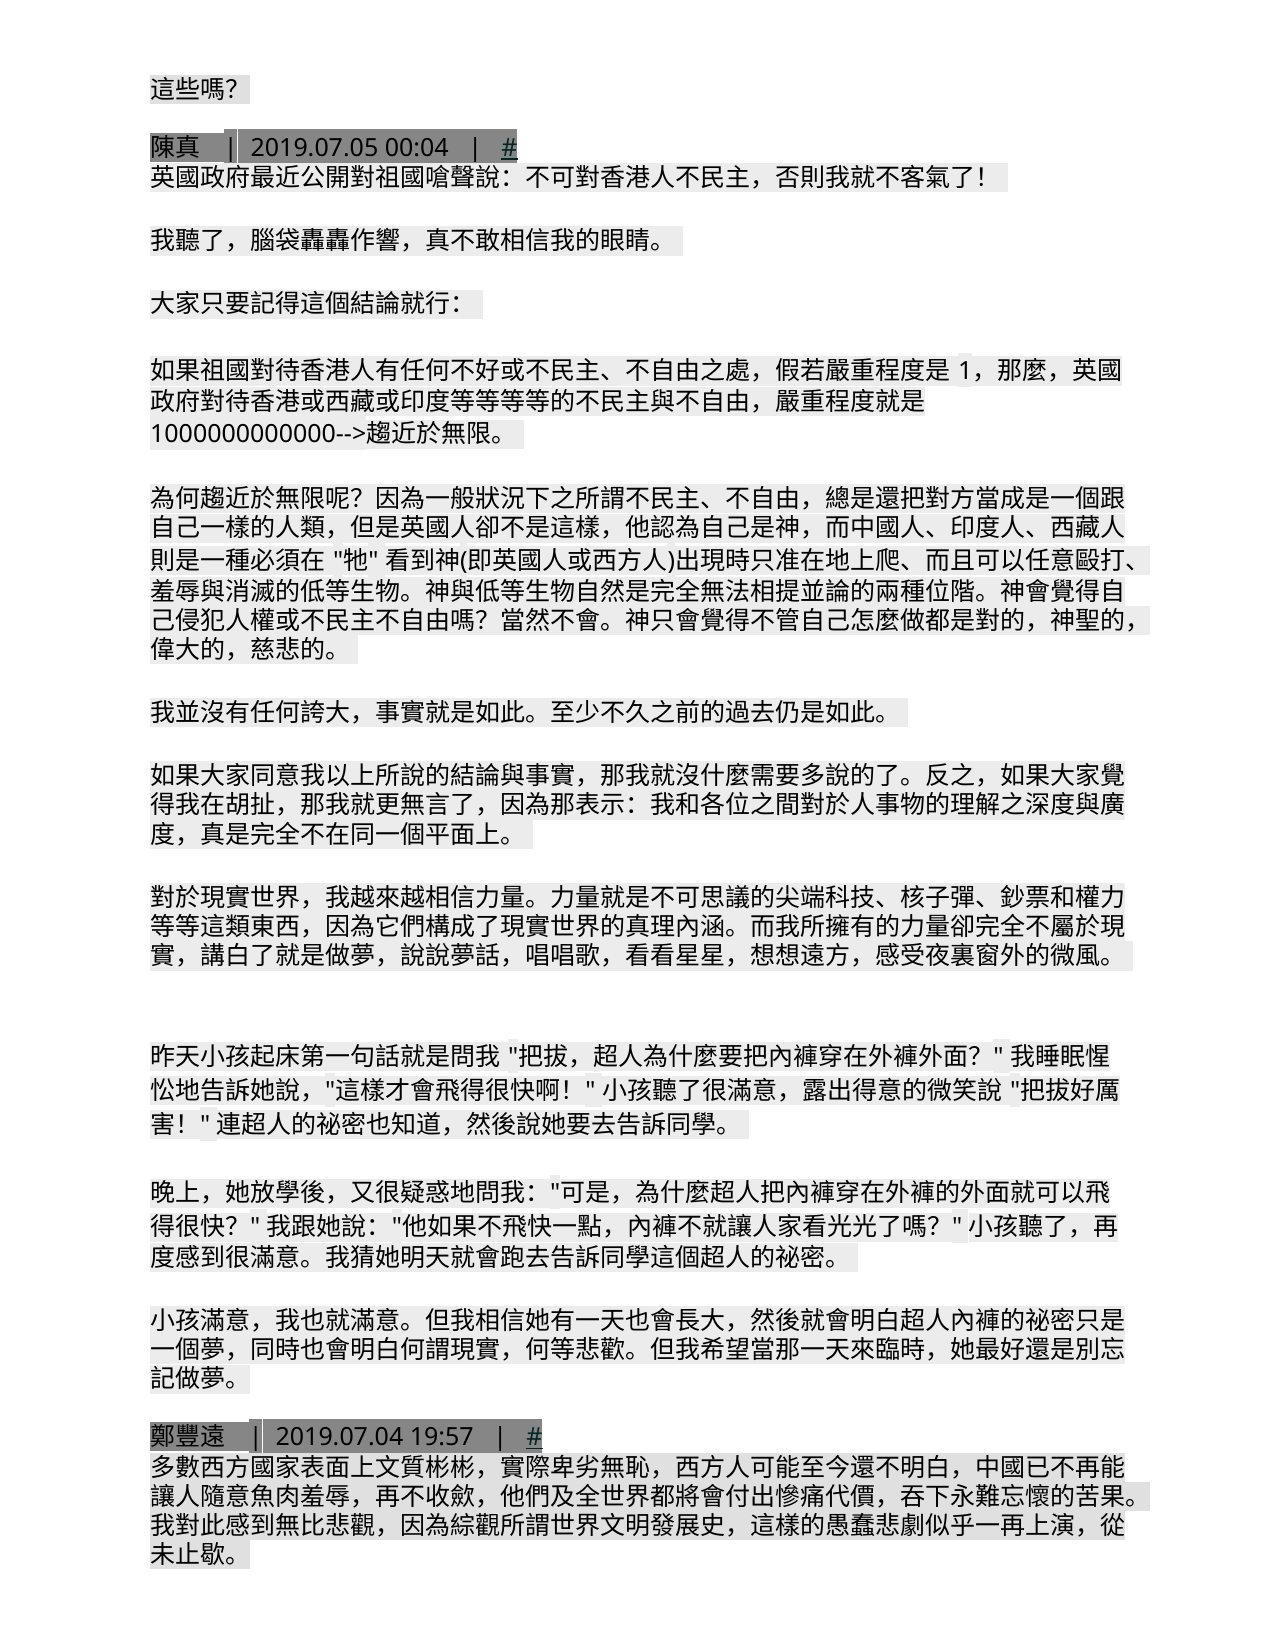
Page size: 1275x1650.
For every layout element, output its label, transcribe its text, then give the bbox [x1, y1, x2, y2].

text 這些嗎？ [150, 75, 1125, 104]
text 鄭豐遠 | 2019.07.04 19:57 | # [150, 1419, 1125, 1453]
text 多數西方國家表面上文質彬彬，實際卑劣無恥，西方人可能至今還不明白，中國已不再能讓人隨意魚肉羞辱，再不收歛，他們及全世界都將會付出慘痛代價，吞下永難忘懷的苦果。我對此感到無比悲觀，因為綜觀所謂世界文明發展史，這樣的愚蠢悲劇似乎一再上演，從未止歇。 [150, 1453, 1125, 1569]
text 陳真 | 2019.07.05 00:04 | # [150, 129, 1125, 163]
text 英國政府最近公開對祖國嗆聲說：不可對香港人不民主，否則我就不客氣了！ 我聽了，腦袋轟轟作響，真不敢相信我的眼睛。 大家只要記得這個結論就行： 如果祖國對待香港人有任何不好或不民主、不自由之處，假若嚴重程度是 1，那麼，英國政府對待香港或西藏或印度等等等等的不民主與不自由，嚴重程度就是1000000000000-->趨近於無限。 為何趨近於無限呢？因為一般狀況下之所謂不民主、不自由，總是還把對方當成是一個跟自己一樣的人類，但是英國人卻不是這樣，他認為自己是神，而中國人、印度人、西藏人則是一種必須在 "牠" 看到神(即英國人或西方人)出現時只准在地上爬、而且可以任意毆打、羞辱與消滅的低等生物。神與低等生物自然是完全無法相提並論的兩種位階。神會覺得自己侵犯人權或不民主不自由嗎？當然不會。神只會覺得不管自己怎麼做都是對的，神聖的，偉大的，慈悲的。 我並沒有任何誇大，事實就是如此。至少不久之前的過去仍是如此。 如果大家同意我以上所說的結論與事實，那我就沒什麼需要多說的了。反之，如果大家覺得我在胡扯，那我就更無言了，因為那表示：我和各位之間對於人事物的理解之深度與廣度，真是完全不在同一個平面上。 對於現實世界，我越來越相信力量。力量就是不可思議的尖端科技、核子彈、鈔票和權力等等這類東西，因為它們構成了現實世界的真理內涵。而我所擁有的力量卻完全不屬於現實，講白了就是做夢，說說夢話，唱唱歌，看看星星，想想遠方，感受夜裏窗外的微風。 昨天小孩起床第一句話就是問我 "把拔，超人為什麼要把內褲穿在外褲外面？" 我睡眠惺忪地告訴她說，"這樣才會飛得很快啊！" 小孩聽了很滿意，露出得意的微笑說 "把拔好厲害！" 連超人的祕密也知道，然後說她要去告訴同學。 晚上，她放學後，又很疑惑地問我："可是，為什麼超人把內褲穿在外褲的外面就可以飛得很快？" 我跟她說："他如果不飛快一點，內褲不就讓人家看光光了嗎？" 小孩聽了，再度感到很滿意。我猜她明天就會跑去告訴同學這個超人的祕密。 小孩滿意，我也就滿意。但我相信她有一天也會長大，然後就會明白超人內褲的祕密只是一個夢，同時也會明白何謂現實，何等悲歡。但我希望當那一天來臨時，她最好還是別忘記做夢。 [150, 163, 1125, 1394]
